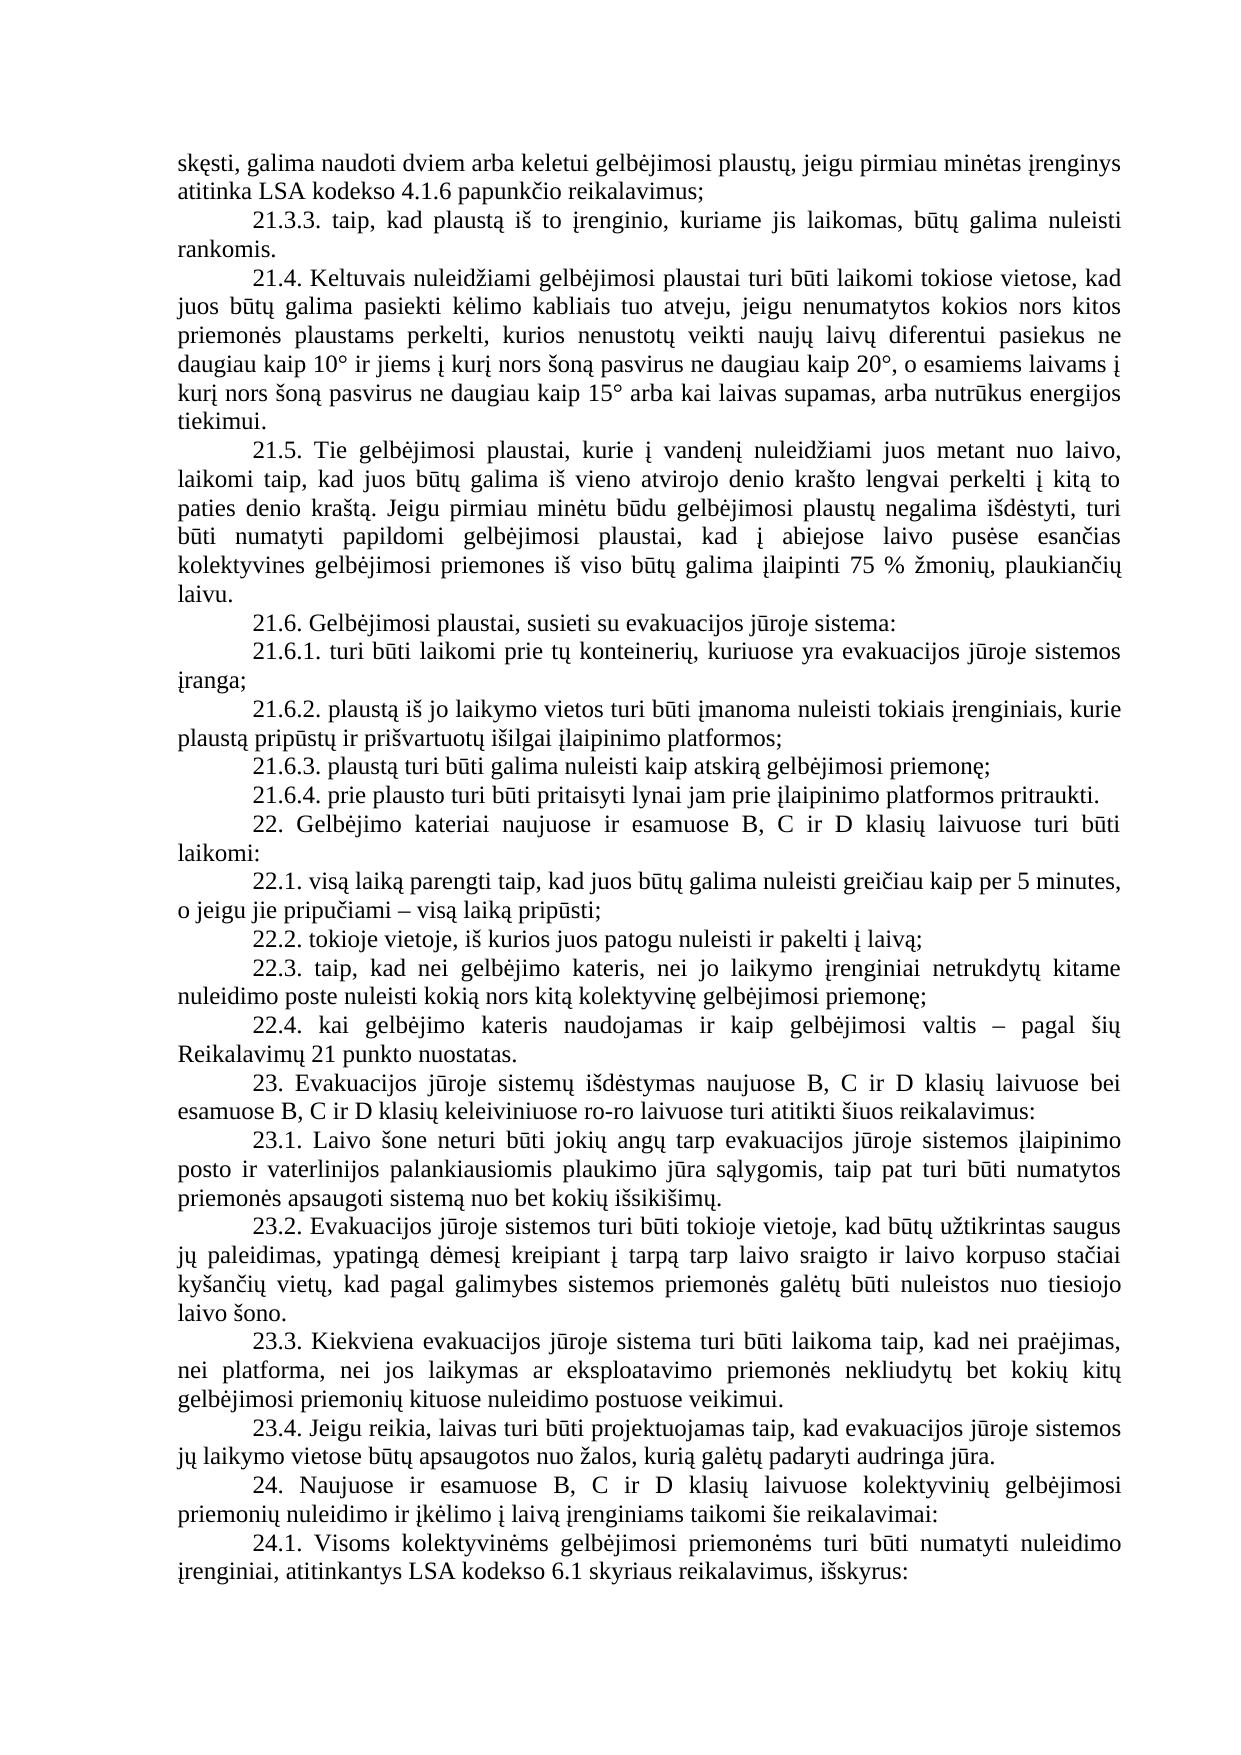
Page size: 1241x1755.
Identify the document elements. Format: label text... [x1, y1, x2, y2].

text 23.2. Evakuacijos jūroje sistemos turi būti tokioje vietoje, kad būtų užtikrintas saugus jų paleidimas, ypatingą dėmesį kreipiant į tarpą tarp laivo sraigto ir laivo korpuso stačiai kyšančių vietų, kad pagal galimybes sistemos priemonės galėtų būti nuleistos nuo tiesiojo laivo šono. [177, 1211, 1122, 1326]
text 23.3. Kiekviena evakuacijos jūroje sistema turi būti laikoma taip, kad nei praėjimas, nei platforma, nei jos laikymas ar eksploatavimo priemonės nekliudytų bet kokių kitų gelbėjimosi priemonių kituose nuleidimo postuose veikimui. [177, 1326, 1122, 1413]
text 22.2. tokioje vietoje, iš kurios juos patogu nuleisti ir pakelti į laivą; [177, 924, 1122, 953]
text 21.6. Gelbėjimosi plaustai, susieti su evakuacijos jūroje sistema: [177, 608, 1122, 636]
text 22.4. kai gelbėjimo kateris naudojamas ir kaip gelbėjimosi valtis – pagal šių Reikalavimų 21 punkto nuostatas. [177, 1010, 1122, 1068]
text 21.3.3. taip, kad plaustą iš to įrenginio, kuriame jis laikomas, būtų galima nuleisti rankomis. [177, 205, 1122, 263]
text 23. Evakuacijos jūroje sistemų išdėstymas naujuose B, C ir D klasių laivuose bei esamuose B, C ir D klasių keleiviniuose ro-ro laivuose turi atitikti šiuos reikalavimus: [177, 1068, 1122, 1125]
text 23.1. Laivo šone neturi būti jokių angų tarp evakuacijos jūroje sistemos įlaipinimo posto ir vaterlinijos palankiausiomis plaukimo jūra sąlygomis, taip pat turi būti numatytos priemonės apsaugoti sistemą nuo bet kokių išsikišimų. [177, 1125, 1122, 1211]
text skęsti, galima naudoti dviem arba keletui gelbėjimosi plaustų, jeigu pirmiau minėtas įrenginys atitinka LSA kodekso 4.1.6 papunkčio reikalavimus; [177, 148, 1122, 205]
text 21.6.3. plaustą turi būti galima nuleisti kaip atskirą gelbėjimosi priemonę; [177, 751, 1122, 780]
text 23.4. Jeigu reikia, laivas turi būti projektuojamas taip, kad evakuacijos jūroje sistemos jų laikymo vietose būtų apsaugotos nuo žalos, kurią galėtų padaryti audringa jūra. [177, 1413, 1122, 1470]
text 22.3. taip, kad nei gelbėjimo kateris, nei jo laikymo įrenginiai netrukdytų kitame nuleidimo poste nuleisti kokią nors kitą kolektyvinę gelbėjimosi priemonę; [177, 953, 1122, 1010]
text 22. Gelbėjimo kateriai naujuose ir esamuose B, C ir D klasių laivuose turi būti laikomi: [177, 809, 1122, 866]
text 21.6.1. turi būti laikomi prie tų konteinerių, kuriuose yra evakuacijos jūroje sistemos įranga; [177, 636, 1122, 694]
text 24. Naujuose ir esamuose B, C ir D klasių laivuose kolektyvinių gelbėjimosi priemonių nuleidimo ir įkėlimo į laivą įrenginiams taikomi šie reikalavimai: [177, 1470, 1122, 1528]
text 22.1. visą laiką parengti taip, kad juos būtų galima nuleisti greičiau kaip per 5 minutes, o jeigu jie pripučiami – visą laiką pripūsti; [177, 866, 1122, 924]
text 21.4. Keltuvais nuleidžiami gelbėjimosi plaustai turi būti laikomi tokiose vietose, kad juos būtų galima pasiekti kėlimo kabliais tuo atveju, jeigu nenumatytos kokios nors kitos priemonės plaustams perkelti, kurios nenustotų veikti naujų laivų diferentui pasiekus ne daugiau kaip 10° ir jiems į kurį nors šoną pasvirus ne daugiau kaip 20°, o esamiems laivams į kurį nors šoną pasvirus ne daugiau kaip 15° arba kai laivas supamas, arba nutrūkus energijos tiekimui. [177, 263, 1122, 435]
text 21.5. Tie gelbėjimosi plaustai, kurie į vandenį nuleidžiami juos metant nuo laivo, laikomi taip, kad juos būtų galima iš vieno atvirojo denio krašto lengvai perkelti į kitą to paties denio kraštą. Jeigu pirmiau minėtu būdu gelbėjimosi plaustų negalima išdėstyti, turi būti numatyti papildomi gelbėjimosi plaustai, kad į abiejose laivo pusėse esančias kolektyvines gelbėjimosi priemones iš viso būtų galima įlaipinti 75 % žmonių, plaukiančių laivu. [177, 435, 1122, 608]
text 21.6.2. plaustą iš jo laikymo vietos turi būti įmanoma nuleisti tokiais įrenginiais, kurie plaustą pripūstų ir prišvartuotų išilgai įlaipinimo platformos; [177, 694, 1122, 751]
text 21.6.4. prie plausto turi būti pritaisyti lynai jam prie įlaipinimo platformos pritraukti. [177, 780, 1122, 809]
text 24.1. Visoms kolektyvinėms gelbėjimosi priemonėms turi būti numatyti nuleidimo įrenginiai, atitinkantys LSA kodekso 6.1 skyriaus reikalavimus, išskyrus: [177, 1528, 1122, 1585]
